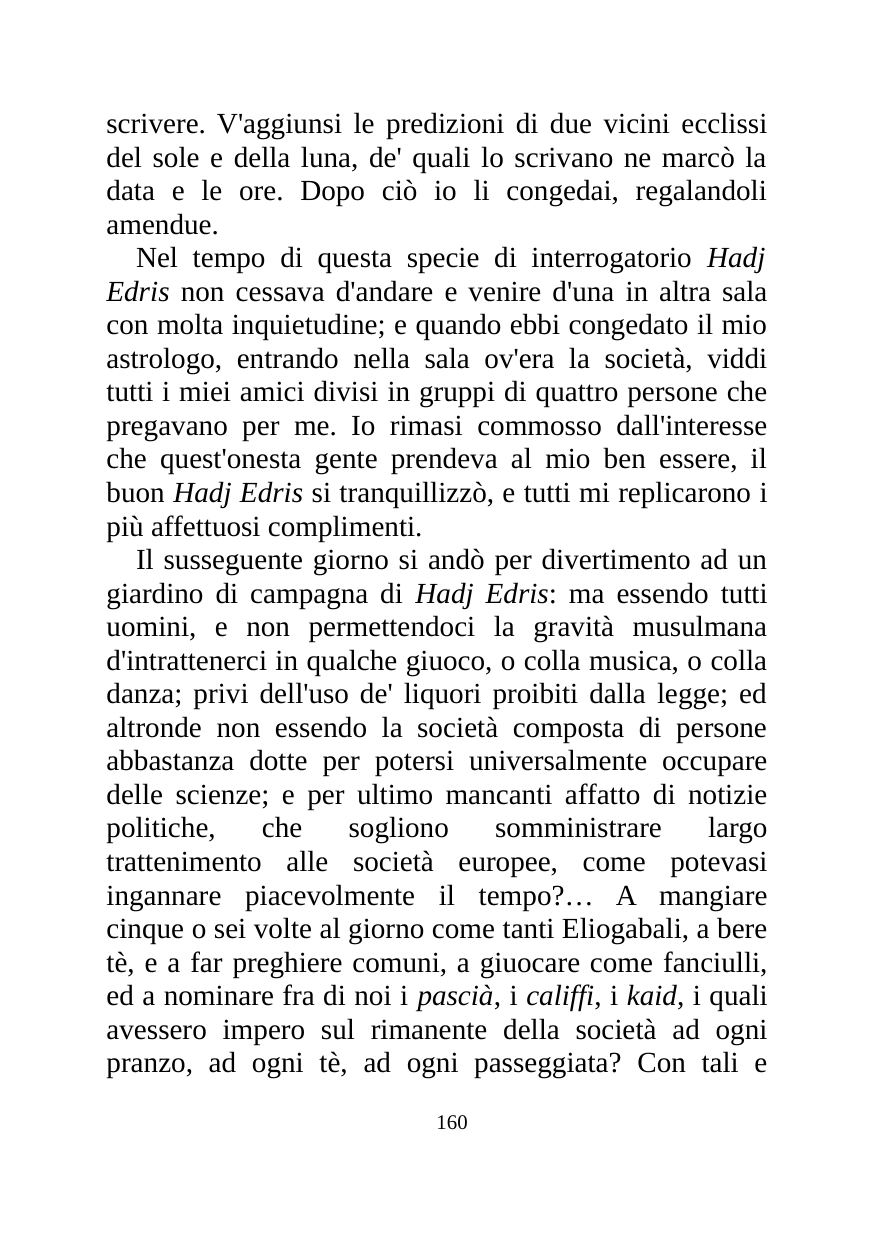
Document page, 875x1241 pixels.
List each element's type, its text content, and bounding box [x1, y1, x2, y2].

text Il susseguente giorno si andò per divertimento ad un giardino di campagna di Hadj Edris: ma essendo tutti uomini, e non permettendoci la gravità musulmana d'intrattenerci in qualche giuoco, o colla musica, o colla danza; privi dell'uso de' liquori proibiti dalla legge; ed altronde non essendo la società composta di persone abbastanza dotte per potersi universalmente occupare delle scienze; e per ultimo mancanti affatto di notizie politiche, che sogliono somministrare largo trattenimento alle società europee, come potevasi ingannare piacevolmente il tempo?… A mangiare cinque o sei volte al giorno come tanti Eliogabali, a bere tè, e a far preghiere comuni, a giuocare come fanciulli, ed a nominare fra di noi i pascià, i califfi, i kaid, i quali avessero impero sul rimanente della società ad ogni pranzo, ad ogni tè, ad ogni passeggiata? Con tali e [106, 542, 768, 1079]
text scrivere. V'aggiunsi le predizioni di due vicini ecclissi del sole e della luna, de' quali lo scrivano ne marcò la data e le ore. Dopo ciò io li congedai, regalandoli amendue. [106, 106, 768, 240]
text Nel tempo di questa specie di interrogatorio Hadj Edris non cessava d'andare e venire d'una in altra sala con molta inquietudine; e quando ebbi congedato il mio astrologo, entrando nella sala ov'era la società, viddi tutti i miei amici divisi in gruppi di quattro persone che pregavano per me. Io rimasi commosso dall'interesse che quest'onesta gente prendeva al mio ben essere, il buon Hadj Edris si tranquillizzò, e tutti mi replicarono i più affettuosi complimenti. [106, 240, 768, 542]
